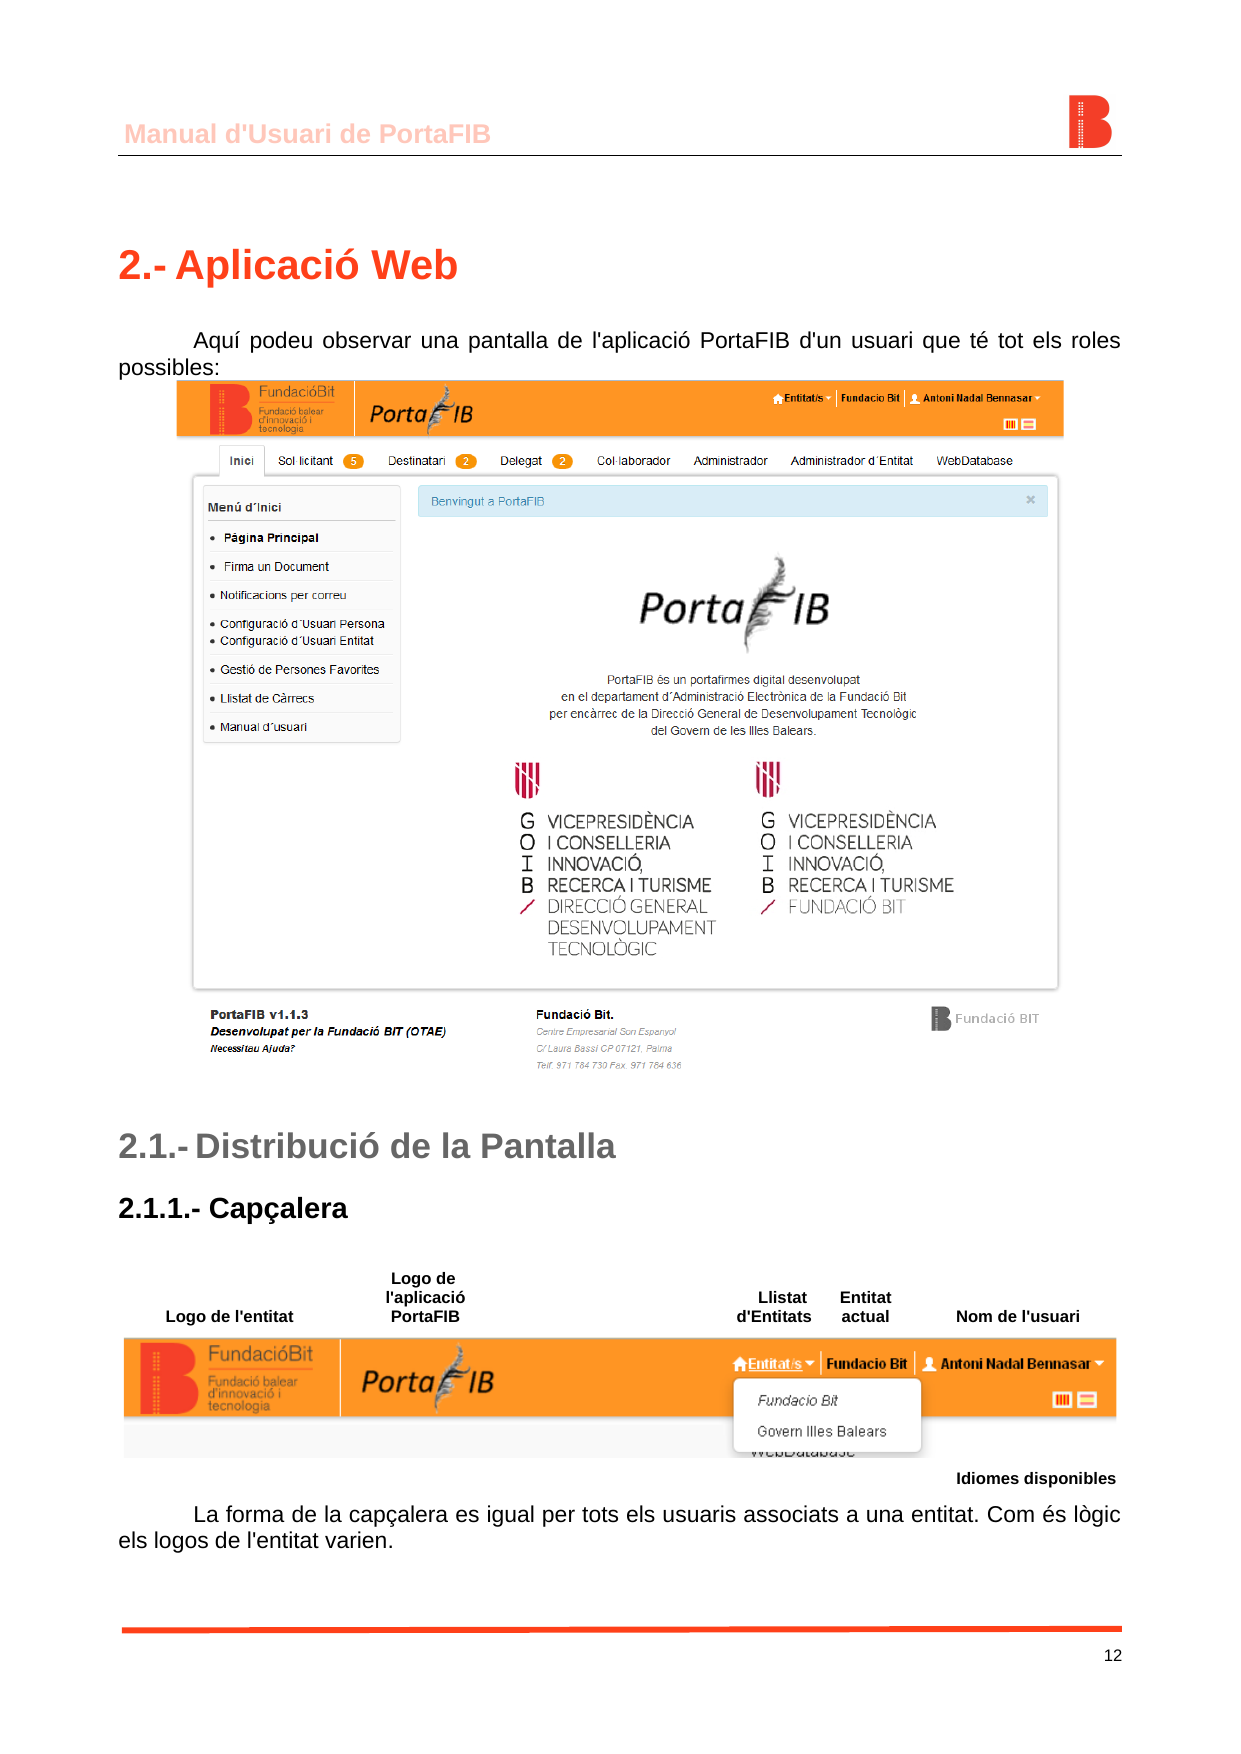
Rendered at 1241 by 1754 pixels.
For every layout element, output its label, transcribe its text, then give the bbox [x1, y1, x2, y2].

table_cell Idiomes disponibles [914, 1463, 1122, 1501]
picture [123, 1337, 1117, 1458]
picture [176, 380, 1064, 1074]
table_header Logo de l'aplicació PortaFIB [341, 1263, 510, 1332]
table_cell [118, 1332, 1122, 1463]
text La forma de la capçalera es igual per tots els usuaris associats a una entitat. Com és lògic els logos de l'entitat varien. [118, 1501, 1122, 1553]
subtitle Capçalera [118, 1191, 1122, 1224]
table_cell [118, 1463, 914, 1501]
text Aquí podeu observar una pantalla de l'aplicació PortaFIB d'un usuari que té tot els roles possibles: [118, 327, 1122, 380]
subtitle Distribució de la Pantalla [118, 1125, 1122, 1166]
table_header Entitat actual [817, 1263, 914, 1332]
table_header Llistat d'Entitats [510, 1263, 817, 1332]
table_header Logo de l'entitat [118, 1263, 341, 1332]
table_header Nom de l'usuari [914, 1263, 1122, 1332]
picture [1063, 94, 1117, 150]
subtitle Aplicació Web [118, 241, 1122, 289]
